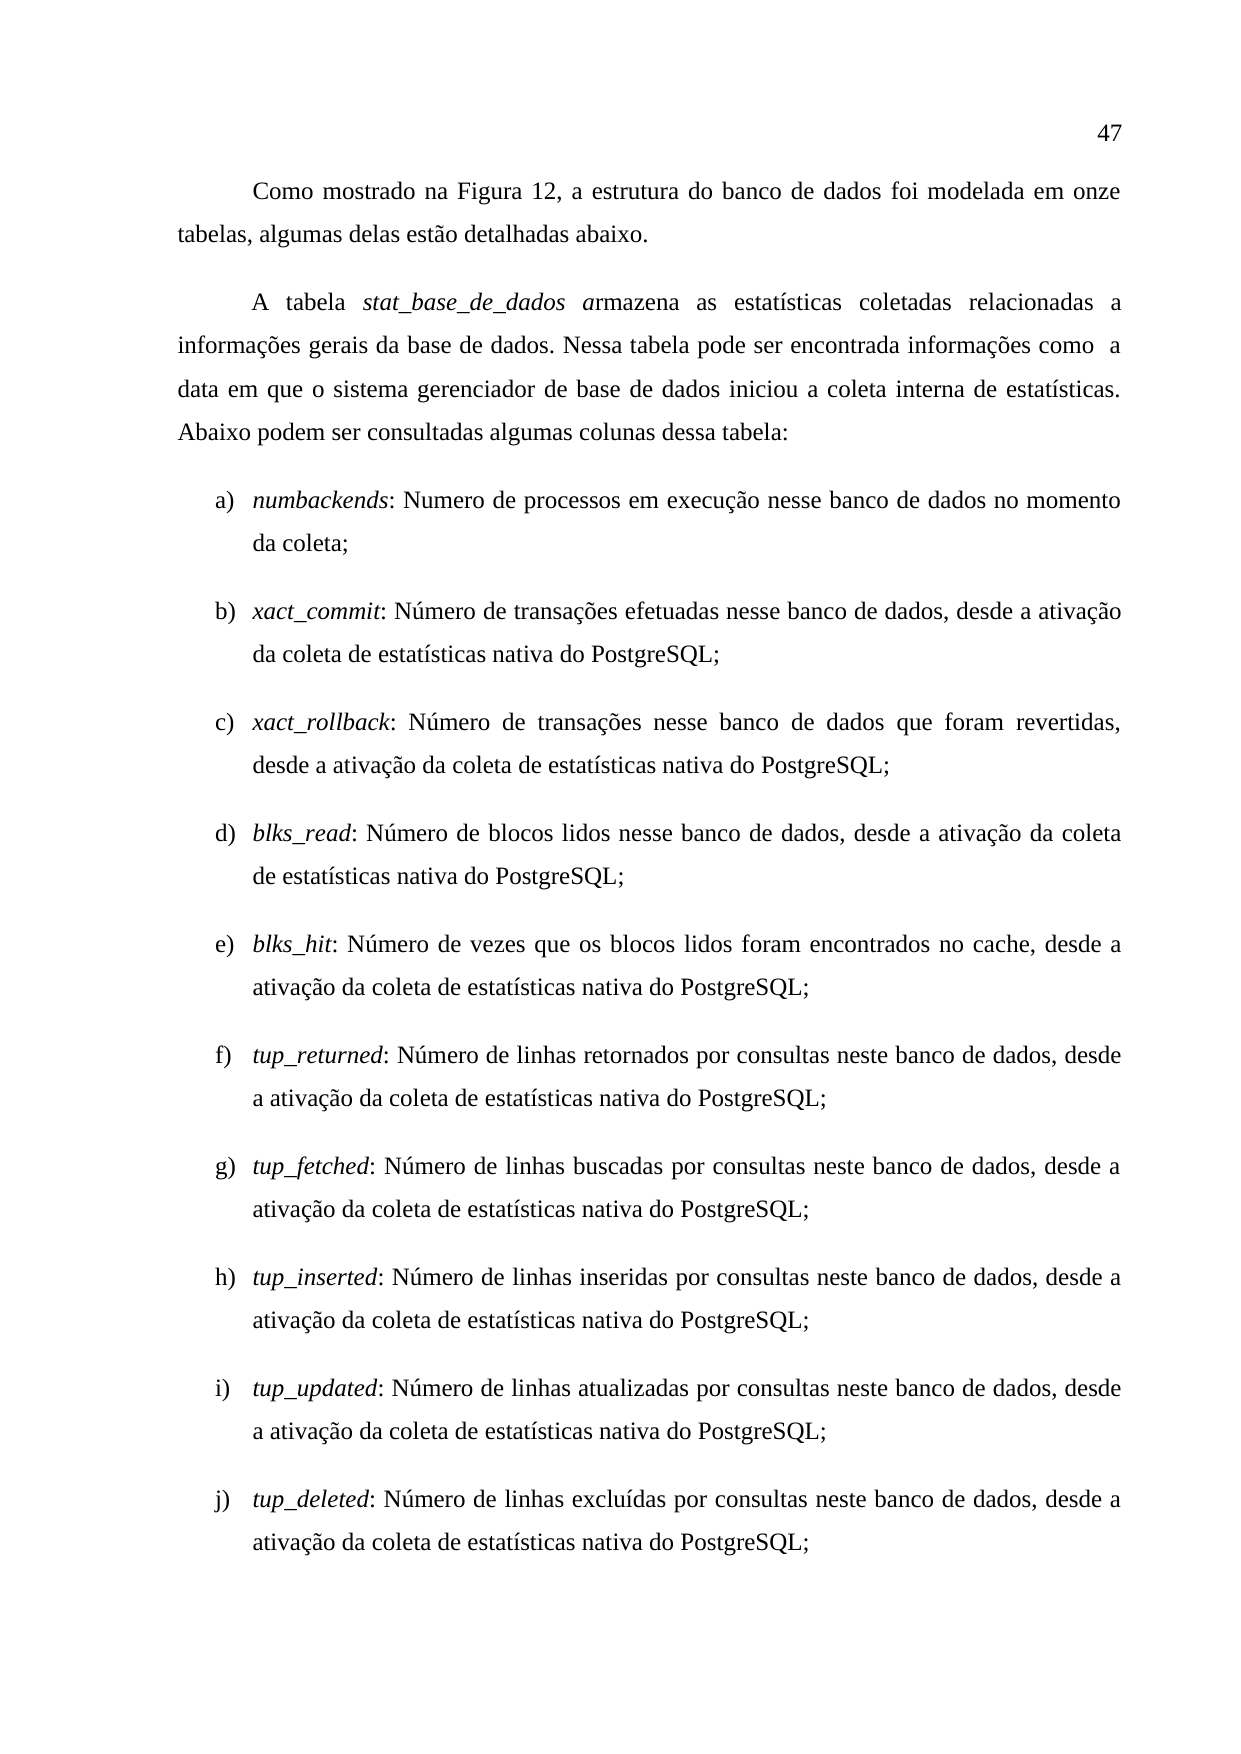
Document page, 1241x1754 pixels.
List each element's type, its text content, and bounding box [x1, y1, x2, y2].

list tup_returned: Número de linhas retornados por consultas neste banco de dados, desde a ativação da coleta de estatísticas nativa do PostgreSQL; [215, 1040, 1122, 1112]
text Como mostrado na Figura 12, a estrutura do banco de dados foi modelada em onze tabelas, algumas delas estão detalhadas abaixo. [177, 176, 1122, 248]
list tup_updated: Número de linhas atualizadas por consultas neste banco de dados, desde a ativação da coleta de estatísticas nativa do PostgreSQL; [215, 1373, 1122, 1445]
text A tabela stat_base_de_dados armazena as estatísticas coletadas relacionadas a informações gerais da base de dados. Nessa tabela pode ser encontrada informações como a data em que o sistema gerenciador de base de dados iniciou a coleta interna de estatísticas. Abaixo podem ser consultadas algumas colunas dessa tabela: [177, 287, 1122, 446]
list tup_inserted: Número de linhas inseridas por consultas neste banco de dados, desde a ativação da coleta de estatísticas nativa do PostgreSQL; [215, 1262, 1122, 1334]
list xact_rollback: Número de transações nesse banco de dados que foram revertidas, desde a ativação da coleta de estatísticas nativa do PostgreSQL; [215, 707, 1122, 779]
list blks_hit: Número de vezes que os blocos lidos foram encontrados no cache, desde a ativação da coleta de estatísticas nativa do PostgreSQL; [215, 929, 1122, 1001]
list tup_deleted: Número de linhas excluídas por consultas neste banco de dados, desde a ativação da coleta de estatísticas nativa do PostgreSQL; [215, 1484, 1122, 1556]
list blks_read: Número de blocos lidos nesse banco de dados, desde a ativação da coleta de estatísticas nativa do PostgreSQL; [215, 818, 1122, 890]
list tup_fetched: Número de linhas buscadas por consultas neste banco de dados, desde a ativação da coleta de estatísticas nativa do PostgreSQL; [215, 1151, 1122, 1223]
list xact_commit: Número de transações efetuadas nesse banco de dados, desde a ativação da coleta de estatísticas nativa do PostgreSQL; [215, 596, 1122, 668]
list numbackends: Numero de processos em execução nesse banco de dados no momento da coleta; [215, 485, 1122, 557]
